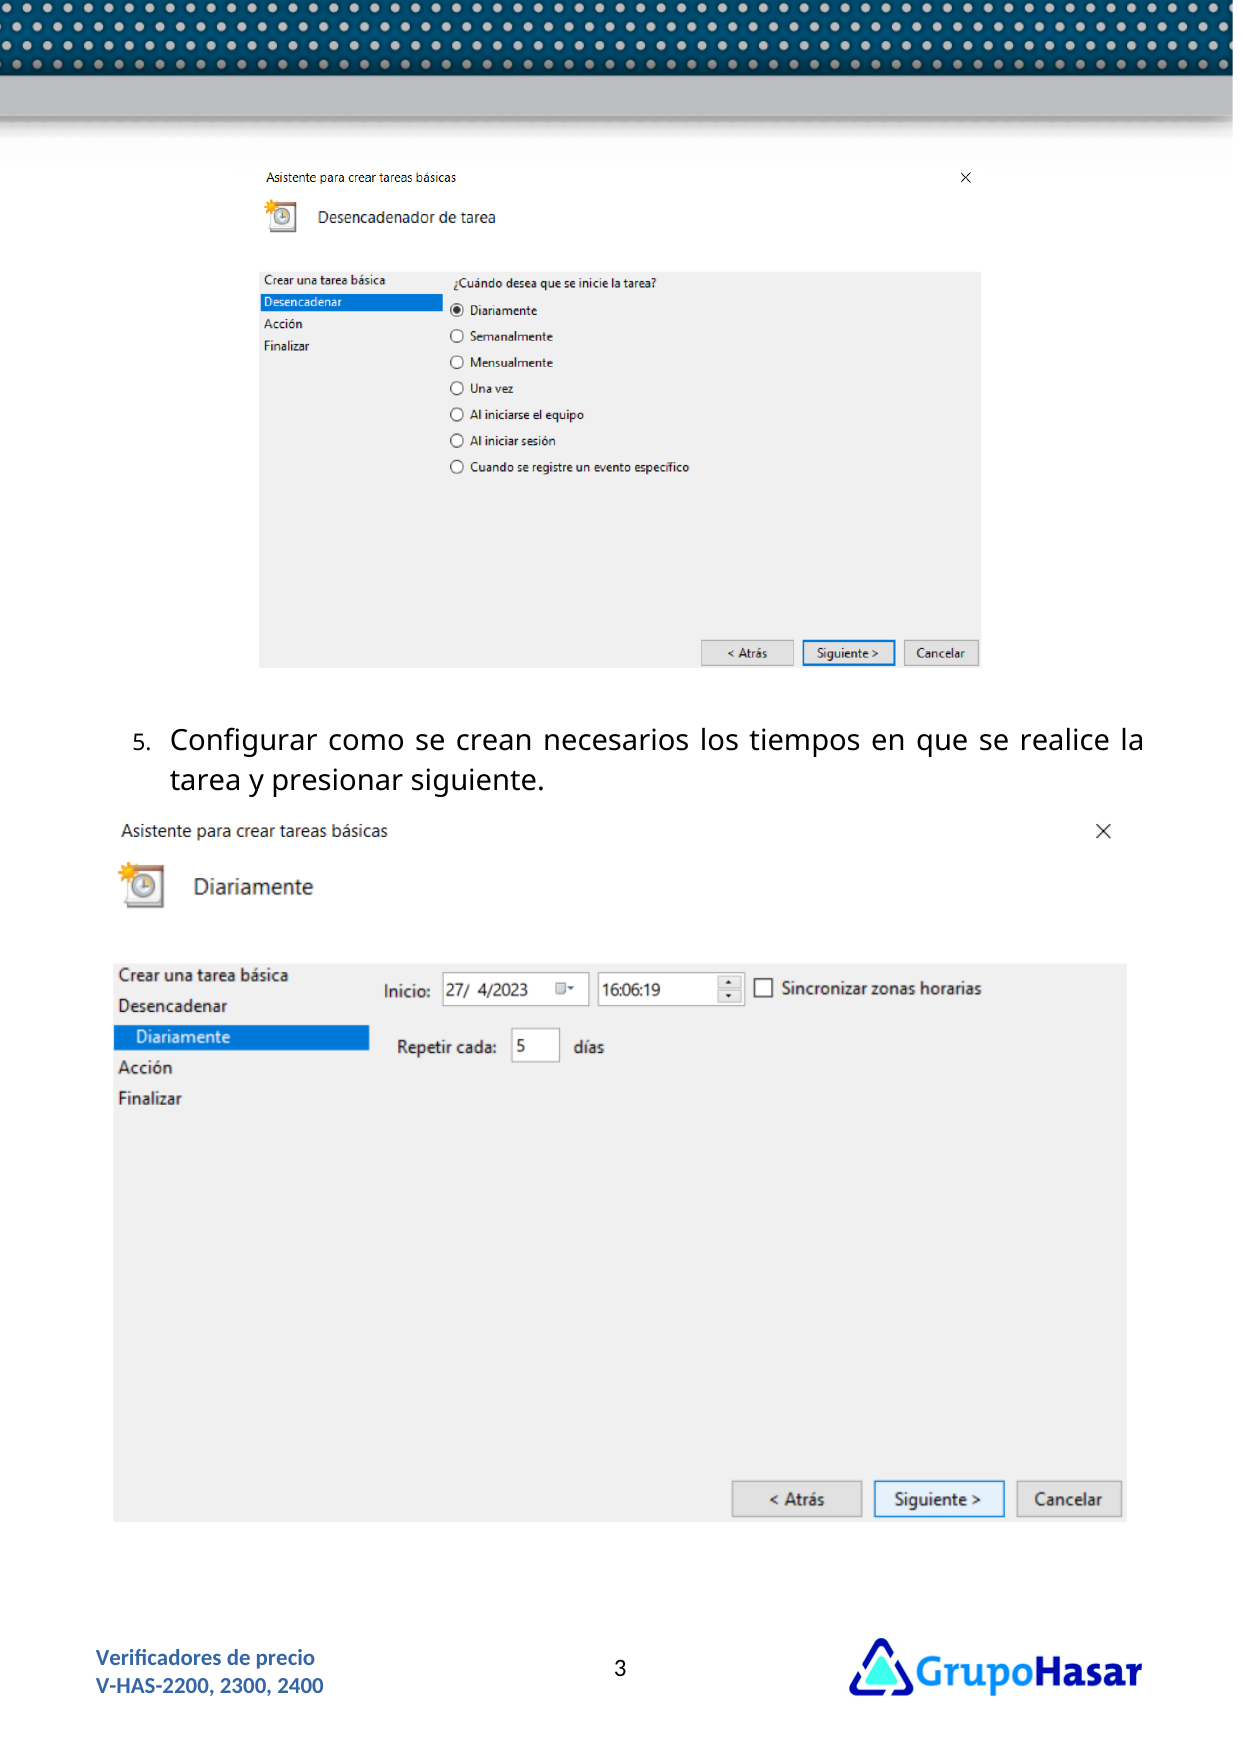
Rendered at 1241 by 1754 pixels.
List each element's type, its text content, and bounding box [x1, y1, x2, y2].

picture [1137, 23, 1146, 31]
picture [738, 42, 747, 50]
picture [534, 42, 543, 50]
picture [1199, 23, 1208, 31]
picture [830, 60, 839, 69]
picture [1045, 42, 1054, 50]
picture [1137, 60, 1146, 69]
picture [636, 42, 645, 50]
picture [217, 60, 226, 69]
picture [759, 42, 768, 50]
picture [227, 42, 236, 50]
picture [1097, 23, 1105, 31]
picture [166, 4, 174, 12]
picture [749, 23, 757, 31]
picture [800, 42, 809, 50]
picture [176, 23, 185, 31]
picture [105, 42, 113, 50]
picture [1219, 60, 1228, 69]
picture [279, 23, 287, 31]
picture [708, 60, 716, 69]
picture [810, 23, 819, 31]
picture [810, 60, 819, 69]
picture [780, 42, 788, 50]
picture [350, 42, 359, 50]
picture [309, 42, 318, 50]
picture [738, 3, 747, 12]
picture [708, 23, 716, 31]
picture [320, 60, 328, 69]
picture [125, 3, 134, 12]
picture [1066, 42, 1075, 50]
picture [432, 3, 440, 12]
picture [238, 60, 246, 69]
picture [401, 60, 409, 69]
picture [155, 23, 165, 31]
picture [391, 3, 400, 12]
picture [830, 23, 839, 31]
picture [401, 23, 409, 31]
picture [923, 4, 931, 12]
picture [555, 3, 563, 12]
picture [462, 60, 471, 69]
picture [1056, 23, 1064, 31]
picture [135, 60, 144, 69]
picture [647, 22, 655, 31]
picture [544, 60, 553, 69]
picture [74, 60, 82, 69]
picture [841, 4, 849, 12]
picture [196, 23, 205, 31]
picture [647, 60, 655, 69]
picture [1035, 23, 1044, 31]
picture [524, 60, 533, 69]
picture [1025, 3, 1034, 12]
picture [135, 23, 144, 31]
picture [984, 42, 993, 50]
picture [64, 42, 72, 50]
picture [595, 42, 604, 50]
picture [1117, 60, 1125, 69]
picture [43, 42, 52, 50]
picture [412, 42, 420, 50]
picture [1076, 23, 1084, 31]
picture [790, 60, 798, 69]
picture [882, 3, 890, 12]
picture [381, 23, 389, 31]
picture [94, 23, 103, 31]
picture [892, 60, 901, 69]
picture [954, 23, 962, 31]
picture [697, 3, 707, 12]
picture [963, 42, 973, 50]
picture [564, 23, 574, 31]
picture [1066, 3, 1075, 12]
picture [657, 42, 666, 50]
picture [575, 42, 583, 50]
picture [186, 3, 195, 12]
picture [759, 3, 768, 12]
picture [1168, 42, 1177, 50]
picture [586, 60, 594, 69]
picture [845, 1636, 1146, 1698]
picture [943, 42, 951, 50]
picture [155, 60, 165, 69]
picture [1189, 3, 1197, 12]
picture [105, 3, 113, 12]
picture [483, 23, 492, 31]
picture [534, 3, 542, 12]
picture [309, 3, 318, 12]
picture [861, 42, 870, 50]
picture [871, 60, 880, 69]
picture [299, 23, 307, 31]
picture [115, 23, 124, 31]
picture [146, 42, 154, 50]
picture [974, 23, 982, 31]
picture [1209, 3, 1217, 12]
picture [595, 4, 604, 12]
picture [728, 60, 737, 69]
picture [1178, 60, 1187, 69]
picture [1107, 4, 1115, 12]
picture [207, 42, 215, 50]
picture [995, 23, 1003, 31]
picture [289, 3, 297, 12]
picture [871, 23, 880, 31]
picture [421, 60, 430, 69]
picture [453, 42, 461, 50]
picture [902, 42, 911, 50]
picture [94, 60, 103, 69]
picture [933, 60, 942, 69]
picture [422, 23, 430, 31]
picture [13, 60, 21, 69]
picture [1107, 42, 1116, 50]
picture [1045, 3, 1054, 12]
picture [718, 42, 727, 50]
picture [453, 3, 461, 12]
picture [113, 810, 1127, 1522]
picture [85, 3, 93, 12]
picture [340, 60, 348, 69]
picture [1015, 60, 1023, 69]
picture [821, 3, 829, 12]
picture [943, 3, 951, 12]
picture [53, 23, 62, 31]
picture [954, 60, 962, 69]
picture [268, 42, 277, 50]
picture [146, 4, 154, 12]
picture [360, 23, 369, 31]
picture [1148, 42, 1156, 50]
picture [207, 3, 215, 12]
picture [861, 3, 870, 12]
picture [575, 3, 583, 12]
picture [933, 23, 942, 31]
picture [125, 42, 134, 50]
picture [1219, 22, 1228, 31]
picture [892, 23, 901, 31]
picture [176, 60, 185, 69]
picture [268, 3, 277, 12]
picture [248, 42, 256, 50]
picture [258, 60, 267, 69]
picture [1117, 23, 1125, 31]
picture [677, 42, 686, 50]
picture [902, 3, 911, 12]
picture [667, 23, 676, 31]
picture [688, 23, 696, 31]
picture [524, 23, 533, 31]
picture [503, 60, 512, 69]
picture [462, 23, 471, 31]
picture [790, 22, 798, 31]
picture [974, 60, 982, 69]
picture [288, 42, 298, 50]
picture [370, 42, 379, 50]
picture [769, 60, 778, 69]
picture [473, 4, 481, 12]
picture [33, 60, 41, 69]
picture [1178, 22, 1187, 31]
picture [564, 60, 574, 69]
picture [23, 4, 32, 12]
picture [923, 42, 931, 50]
picture [1199, 60, 1208, 69]
picture [851, 23, 860, 31]
picture [912, 23, 921, 31]
picture [381, 60, 389, 69]
picture [53, 60, 62, 69]
picture [1004, 3, 1013, 12]
picture [329, 3, 338, 12]
picture [237, 23, 246, 31]
picture [33, 23, 41, 31]
picture [63, 4, 72, 12]
picture [626, 60, 635, 69]
picture [1128, 42, 1136, 50]
picture [217, 23, 226, 31]
picture [0, 76, 1233, 668]
picture [841, 42, 849, 50]
picture [800, 3, 809, 12]
picture [1158, 23, 1167, 31]
picture [995, 60, 1003, 69]
picture [258, 23, 267, 31]
picture [196, 60, 205, 69]
picture [493, 3, 502, 12]
picture [1056, 60, 1064, 69]
picture [1189, 42, 1197, 50]
picture [279, 60, 287, 69]
picture [851, 60, 860, 69]
picture [1015, 23, 1023, 31]
picture [493, 42, 502, 50]
picture [1035, 60, 1044, 69]
picture [320, 23, 328, 31]
list Configurar como se crean necesarios los tiempos en que se realice la tarea y presionar siguiente. [132, 719, 1146, 798]
picture [1128, 3, 1136, 12]
picture [821, 42, 829, 50]
picture [2, 42, 11, 50]
picture [442, 60, 451, 69]
picture [636, 3, 645, 12]
picture [697, 42, 707, 50]
picture [442, 22, 451, 31]
picture [1076, 60, 1084, 69]
picture [370, 3, 379, 12]
picture [912, 60, 921, 69]
picture [2, 3, 11, 12]
picture [227, 3, 236, 12]
picture [1096, 60, 1105, 69]
picture [585, 22, 594, 31]
picture [1086, 3, 1095, 12]
picture [882, 42, 890, 50]
picture [299, 60, 307, 69]
picture [544, 22, 553, 31]
picture [340, 23, 348, 31]
picture [606, 60, 614, 69]
picture [483, 60, 492, 69]
picture [606, 23, 614, 31]
picture [688, 60, 696, 69]
picture [1086, 42, 1095, 50]
picture [391, 42, 400, 50]
picture [964, 4, 972, 12]
picture [616, 42, 625, 50]
picture [432, 42, 441, 50]
picture [718, 3, 727, 12]
picture [769, 23, 778, 31]
picture [360, 60, 369, 69]
picture [555, 42, 563, 50]
picture [350, 3, 359, 12]
picture [43, 3, 52, 12]
picture [1004, 42, 1013, 50]
picture [503, 23, 512, 31]
picture [84, 42, 93, 50]
picture [23, 42, 32, 50]
picture [13, 23, 21, 31]
picture [1025, 42, 1034, 50]
picture [1168, 3, 1177, 12]
picture [248, 3, 256, 12]
picture [166, 42, 174, 50]
picture [411, 3, 420, 12]
picture [1209, 42, 1218, 50]
picture [329, 42, 338, 50]
picture [749, 60, 757, 69]
picture [1158, 60, 1167, 69]
picture [984, 3, 993, 12]
picture [657, 3, 666, 12]
picture [74, 23, 82, 31]
picture [780, 3, 788, 12]
picture [186, 42, 195, 50]
picture [473, 42, 481, 50]
picture [667, 60, 676, 69]
picture [626, 23, 635, 31]
picture [677, 3, 686, 12]
picture [514, 4, 522, 12]
picture [728, 23, 737, 31]
picture [115, 60, 124, 69]
picture [1148, 3, 1156, 12]
picture [514, 42, 522, 50]
picture [616, 3, 625, 12]
